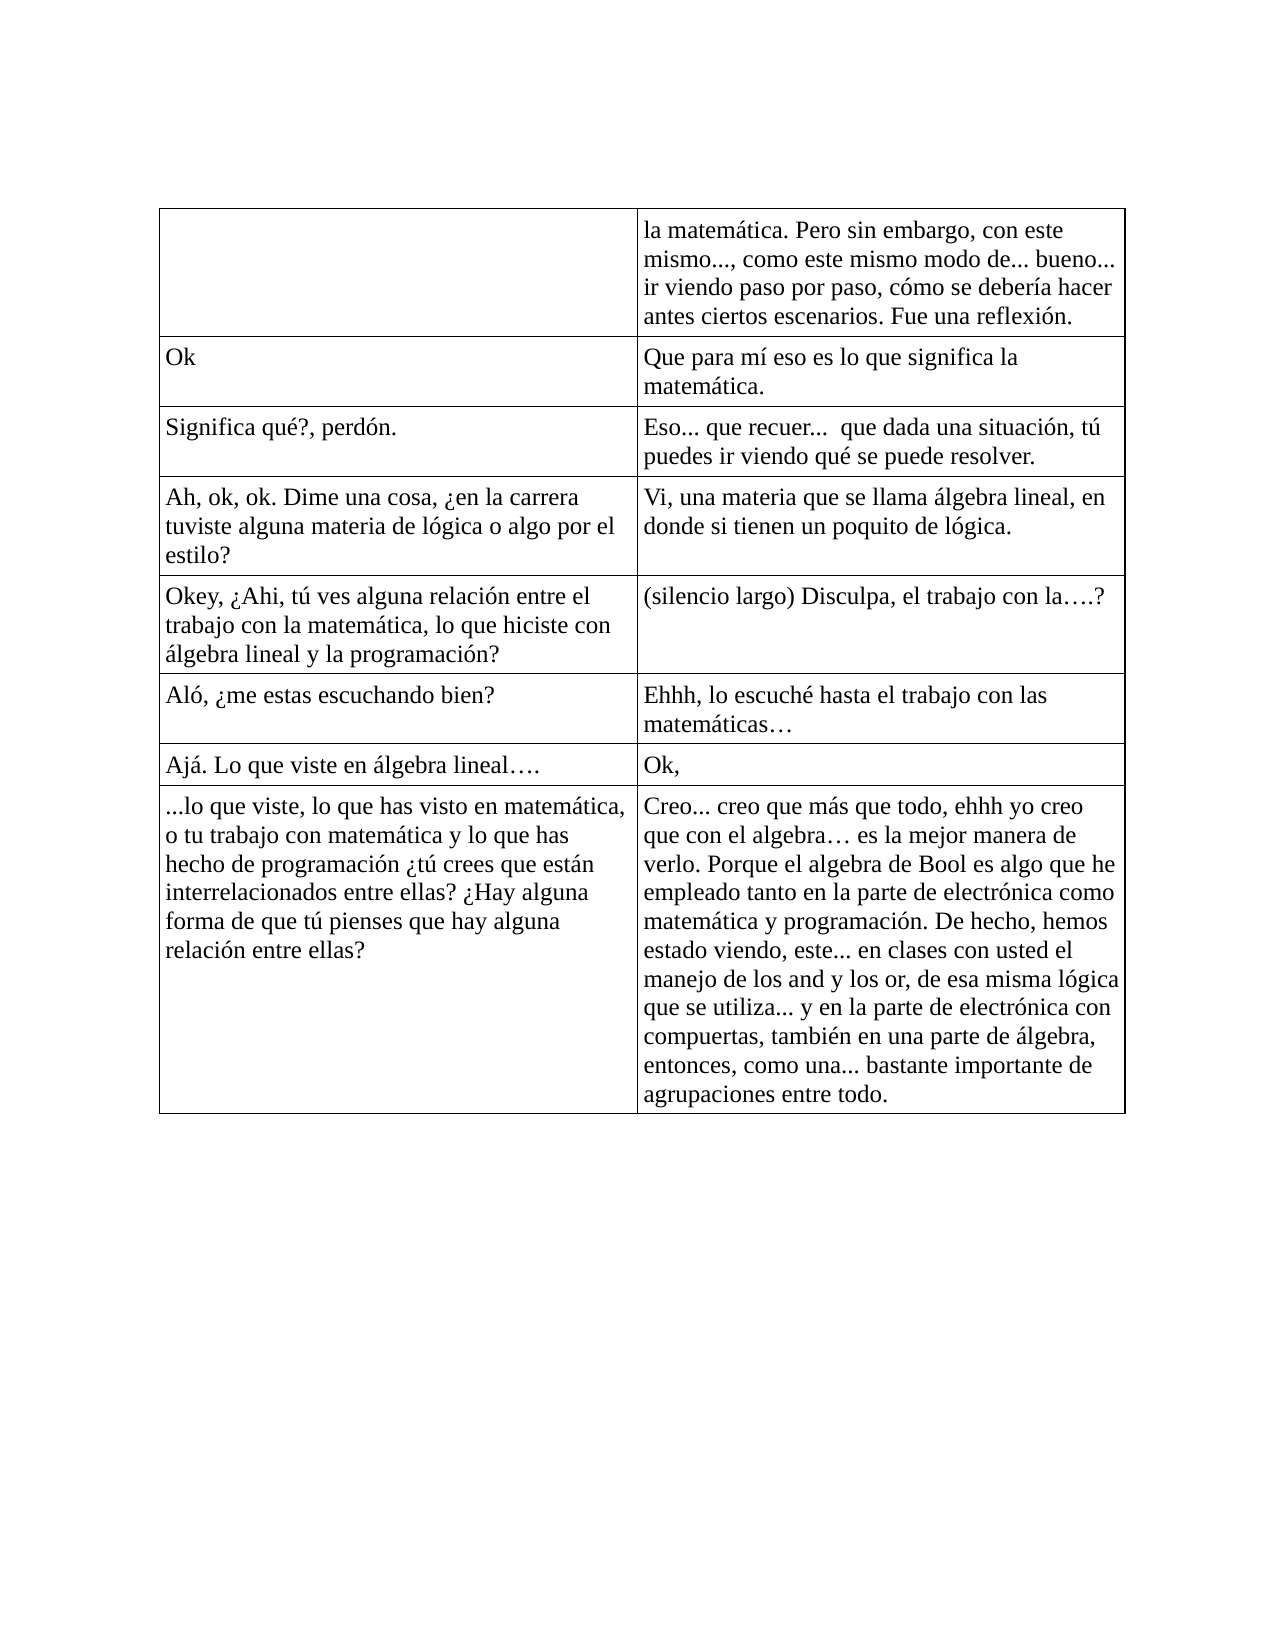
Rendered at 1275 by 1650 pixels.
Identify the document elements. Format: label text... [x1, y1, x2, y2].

table_cell Ah, ok, ok. Dime una cosa, ¿en la carrera tuviste alguna materia de lógica o algo por el estilo? [160, 477, 637, 574]
table_cell Significa qué?, perdón. [160, 407, 637, 476]
table_cell Okey, ¿Ahi, tú ves alguna relación entre el trabajo con la matemática, lo que hiciste con álgebra lineal y la programación? [160, 576, 637, 673]
table_cell Ok, [638, 744, 1124, 784]
table_cell (silencio largo) Disculpa, el trabajo con la….? [638, 576, 1124, 673]
table_cell Ajá. Lo que viste en álgebra lineal…. [160, 744, 637, 784]
table_cell ...lo que viste, lo que has visto en matemática, o tu trabajo con matemática y lo que has hecho de programación ¿tú crees que están interrelacionados entre ellas? ¿Hay alguna forma de que tú pienses que hay alguna relación entre ellas? [160, 786, 637, 1113]
table_cell Aló, ¿me estas escuchando bien? [160, 674, 637, 743]
table_cell Eso... que recuer... que dada una situación, tú puedes ir viendo qué se puede resolver. [638, 407, 1124, 476]
table_cell Vi, una materia que se llama álgebra lineal, en donde si tienen un poquito de lógica. [638, 477, 1124, 574]
table_cell Ok [160, 337, 637, 406]
table_cell Que para mí eso es lo que significa la matemática. [638, 337, 1124, 406]
table_cell la matemática. Pero sin embargo, con este mismo..., como este mismo modo de... bueno... ir viendo paso por paso, cómo se debería hacer antes ciertos escenarios. Fue una reflexión. [638, 209, 1124, 336]
table_cell [160, 209, 637, 336]
table_cell Creo... creo que más que todo, ehhh yo creo que con el algebra… es la mejor manera de verlo. Porque el algebra de Bool es algo que he empleado tanto en la parte de electrónica como matemática y programación. De hecho, hemos estado viendo, este... en clases con usted el manejo de los and y los or, de esa misma lógica que se utiliza... y en la parte de electrónica con compuertas, también en una parte de álgebra, entonces, como una... bastante importante de agrupaciones entre todo. [638, 786, 1124, 1113]
table_cell Ehhh, lo escuché hasta el trabajo con las matemáticas… [638, 674, 1124, 743]
